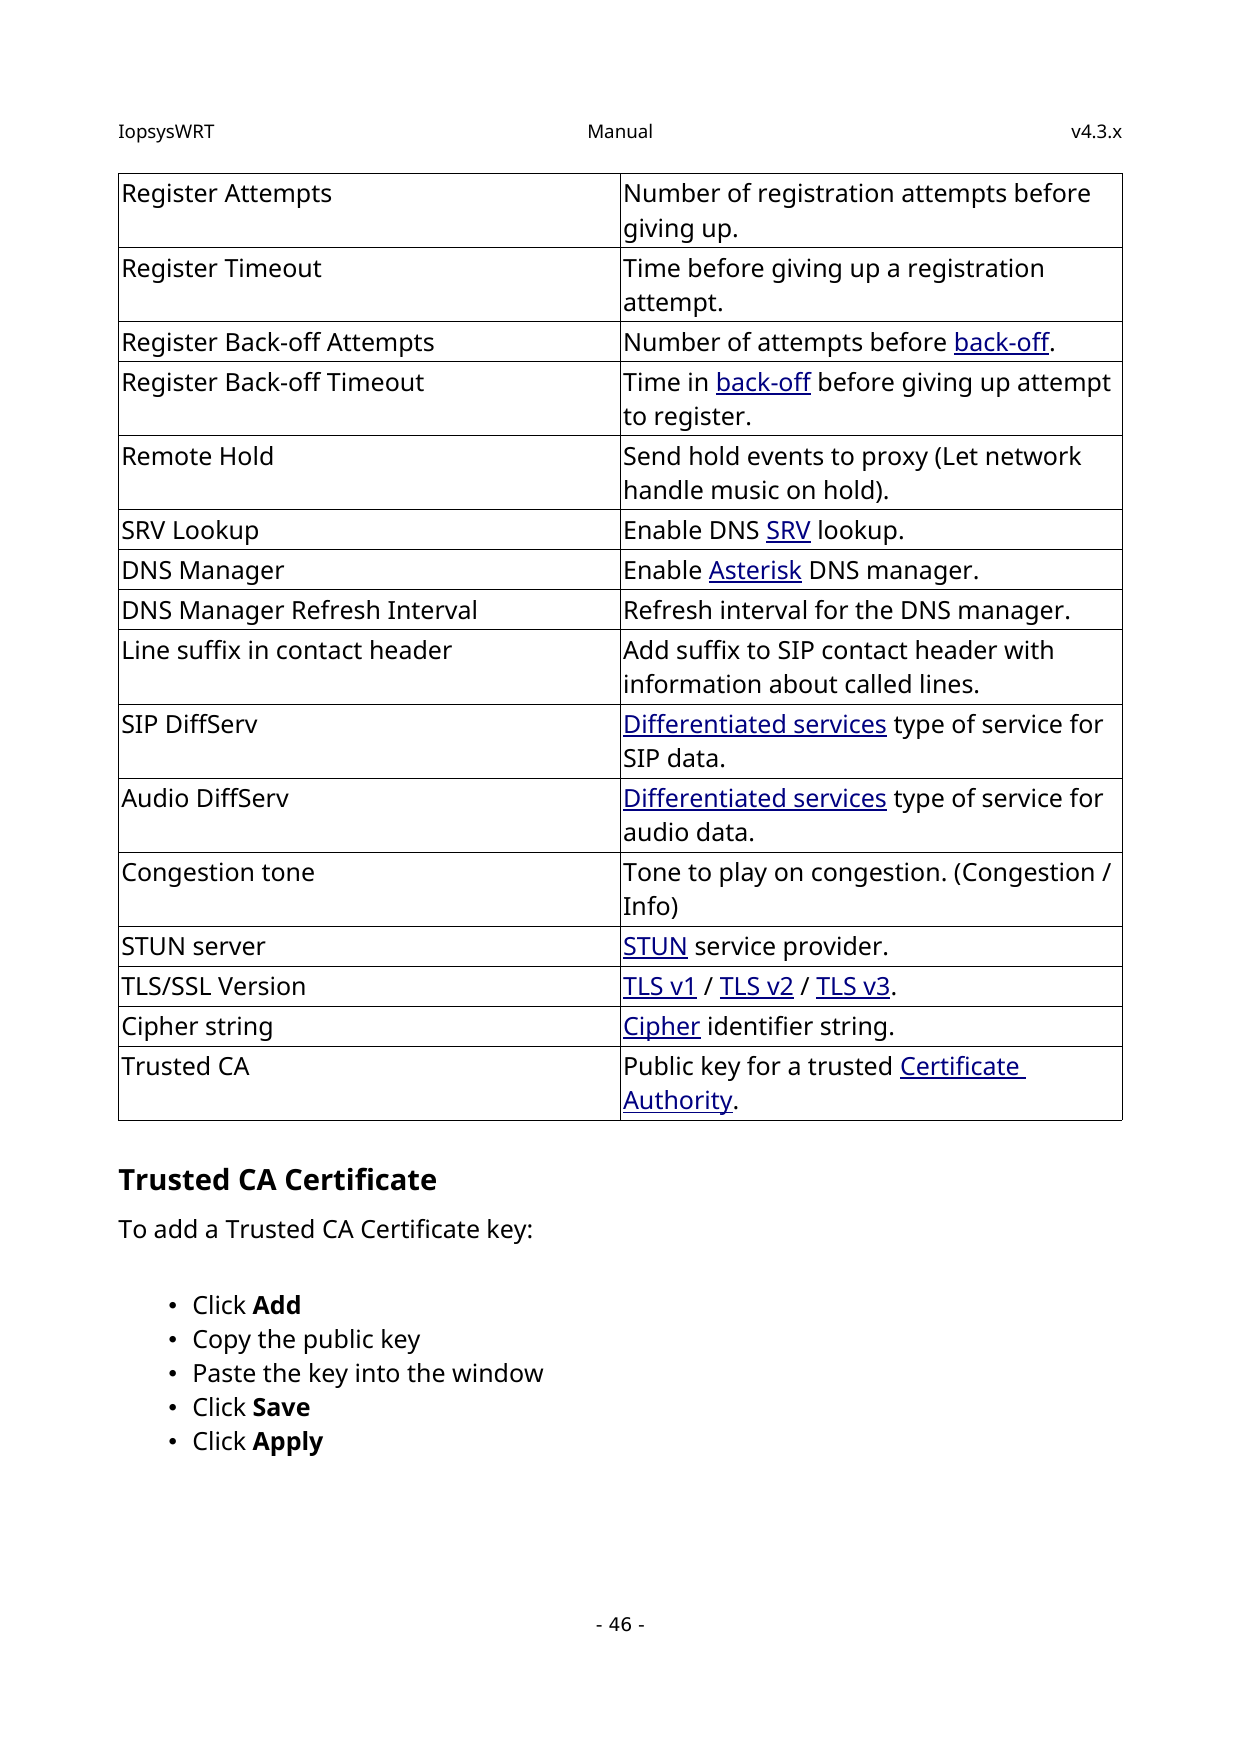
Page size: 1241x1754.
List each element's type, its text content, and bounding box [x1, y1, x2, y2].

subtitle Trusted CA Certificate [118, 1159, 1122, 1199]
table_cell STUN service provider. [621, 927, 1122, 966]
table_cell Time in back-off before giving up attempt to register. [621, 362, 1122, 435]
table_cell Register Back-off Timeout [119, 362, 620, 435]
table_cell STUN server [119, 927, 620, 966]
table_cell Public key for a trusted Certificate Authority. [621, 1047, 1122, 1120]
table_cell Differentiated services type of service for SIP data. [621, 705, 1122, 777]
table_cell Number of attempts before back-off. [621, 322, 1122, 361]
table_cell Line suffix in contact header [119, 630, 620, 703]
list Click Apply [177, 1424, 1122, 1458]
table_cell Send hold events to proxy (Let network handle music on hold). [621, 436, 1122, 509]
text To add a Trusted CA Certificate key: [118, 1212, 1122, 1246]
table_cell Enable Asterisk DNS manager. [621, 550, 1122, 589]
list Click Add [177, 1288, 1122, 1322]
table_cell DNS Manager [119, 550, 620, 589]
table_cell Cipher string [119, 1007, 620, 1046]
list Click Save [177, 1390, 1122, 1424]
table_cell SRV Lookup [119, 510, 620, 549]
table_cell Audio DiffServ [119, 779, 620, 852]
table_cell SIP DiffServ [119, 705, 620, 777]
table_cell Remote Hold [119, 436, 620, 509]
table_cell Add suffix to SIP contact header with information about called lines. [621, 630, 1122, 703]
table_cell Differentiated services type of service for audio data. [621, 779, 1122, 852]
table_cell Register Back-off Attempts [119, 322, 620, 361]
table_cell Time before giving up a registration attempt. [621, 248, 1122, 321]
table_cell Register Timeout [119, 248, 620, 321]
list Paste the key into the window [177, 1356, 1122, 1390]
list Copy the public key [177, 1322, 1122, 1356]
table_cell Tone to play on congestion. (Congestion / Info) [621, 853, 1122, 926]
table_cell Trusted CA [119, 1047, 620, 1120]
table_cell TLS/SSL Version [119, 967, 620, 1006]
table_cell Number of registration attempts before giving up. [621, 174, 1122, 247]
table_cell TLS v1 / TLS v2 / TLS v3. [621, 967, 1122, 1006]
table_cell Cipher identifier string. [621, 1007, 1122, 1046]
table_cell Refresh interval for the DNS manager. [621, 590, 1122, 629]
table_cell DNS Manager Refresh Interval [119, 590, 620, 629]
table_cell Enable DNS SRV lookup. [621, 510, 1122, 549]
table_cell Register Attempts [119, 174, 620, 247]
table_cell Congestion tone [119, 853, 620, 926]
